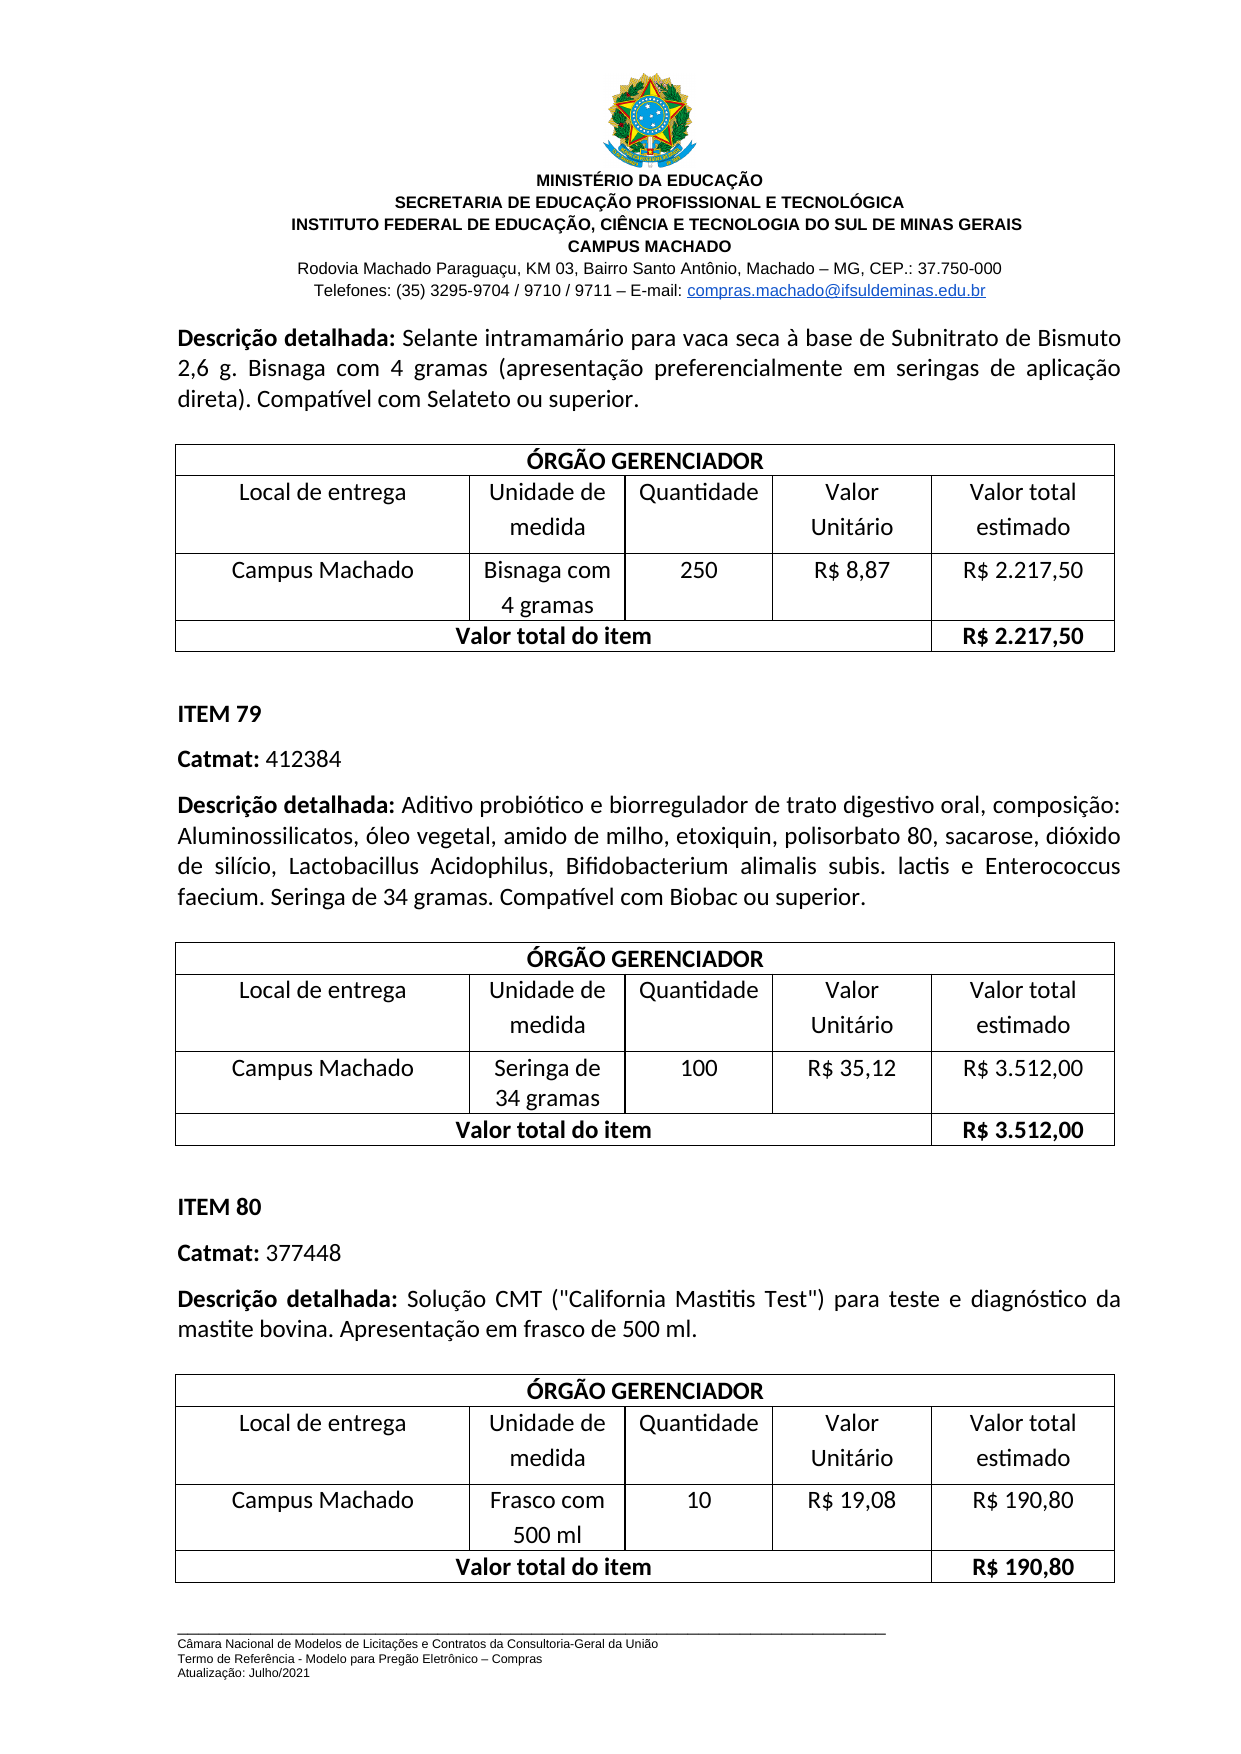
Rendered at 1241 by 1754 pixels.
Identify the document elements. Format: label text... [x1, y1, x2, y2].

text ITEM 80 [177, 1191, 1122, 1222]
picture [643, 163, 658, 168]
table_cell R$ 35,12 [773, 1052, 931, 1113]
table_cell Local de entrega [176, 1407, 469, 1483]
table_cell Campus Machado [176, 1485, 469, 1550]
table_cell Quantidade [626, 975, 772, 1051]
table_cell Valor Unitário [773, 975, 931, 1051]
table_cell Local de entrega [176, 975, 469, 1051]
table_cell Local de entrega [176, 476, 469, 553]
table_cell Valor total do item [176, 621, 931, 651]
table_header ÓRGÃO GERENCIADOR [176, 445, 1114, 475]
table_header ÓRGÃO GERENCIADOR [176, 943, 1114, 973]
table_cell Seringa de 34 gramas [470, 1052, 624, 1113]
table_cell R$ 19,08 [773, 1485, 931, 1550]
table_cell Unidade de medida [470, 1407, 624, 1483]
text Catmat: 377448 [177, 1237, 1122, 1268]
table_cell R$ 3.512,00 [932, 1052, 1114, 1113]
table_cell Unidade de medida [470, 476, 624, 553]
table_cell R$ 2.217,50 [932, 621, 1114, 651]
table_cell 10 [626, 1485, 772, 1550]
text Catmat: 412384 [177, 743, 1122, 774]
table_cell Bisnaga com 4 gramas [470, 554, 624, 619]
table_cell Valor total do item [176, 1551, 931, 1582]
table_cell Quantidade [626, 1407, 772, 1483]
table_cell R$ 3.512,00 [932, 1114, 1114, 1144]
table_cell Unidade de medida [470, 975, 624, 1051]
table_cell R$ 8,87 [773, 554, 931, 619]
table_cell Frasco com 500 ml [470, 1485, 624, 1550]
text ITEM 79 [177, 698, 1122, 728]
table_header ÓRGÃO GERENCIADOR [176, 1375, 1114, 1406]
table_cell Campus Machado [176, 1052, 469, 1113]
picture [669, 149, 680, 155]
table_cell Campus Machado [176, 554, 469, 619]
table_cell Valor Unitário [773, 476, 931, 553]
table_cell R$ 190,80 [932, 1485, 1114, 1550]
table_cell R$ 190,80 [932, 1551, 1114, 1582]
text Descrição detalhada: Selante intramamário para vaca seca à base de Subnitrato de Bismuto 2,6 g. Bisnaga com 4 gramas (apresentação preferencialmente em seringas de aplicação direta). Compatível com Selateto ou superior. [177, 322, 1122, 413]
table_cell 100 [626, 1052, 772, 1113]
table_cell Valor total estimado [932, 1407, 1114, 1483]
picture [603, 73, 697, 168]
text Descrição detalhada: Aditivo probiótico e biorregulador de trato digestivo oral, composição: Aluminossilicatos, óleo vegetal, amido de milho, etoxiquin, polisorbato 80, sacarose, dióxido de silício, Lactobacillus Acidophilus, Bifidobacterium alimalis subis. lactis e Enterococcus faecium. Seringa de 34 gramas. Compatível com Biobac ou superior. [177, 789, 1122, 911]
table_cell 250 [626, 554, 772, 619]
table_cell Valor total estimado [932, 975, 1114, 1051]
table_cell Valor Unitário [773, 1407, 931, 1483]
table_cell Valor total do item [176, 1114, 931, 1144]
table_cell Quantidade [626, 476, 772, 553]
text Descrição detalhada: Solução CMT ("California Mastitis Test") para teste e diagnóstico da mastite bovina. Apresentação em frasco de 500 ml. [177, 1283, 1122, 1344]
table_cell Valor total estimado [932, 476, 1114, 553]
table_cell R$ 2.217,50 [932, 554, 1114, 619]
